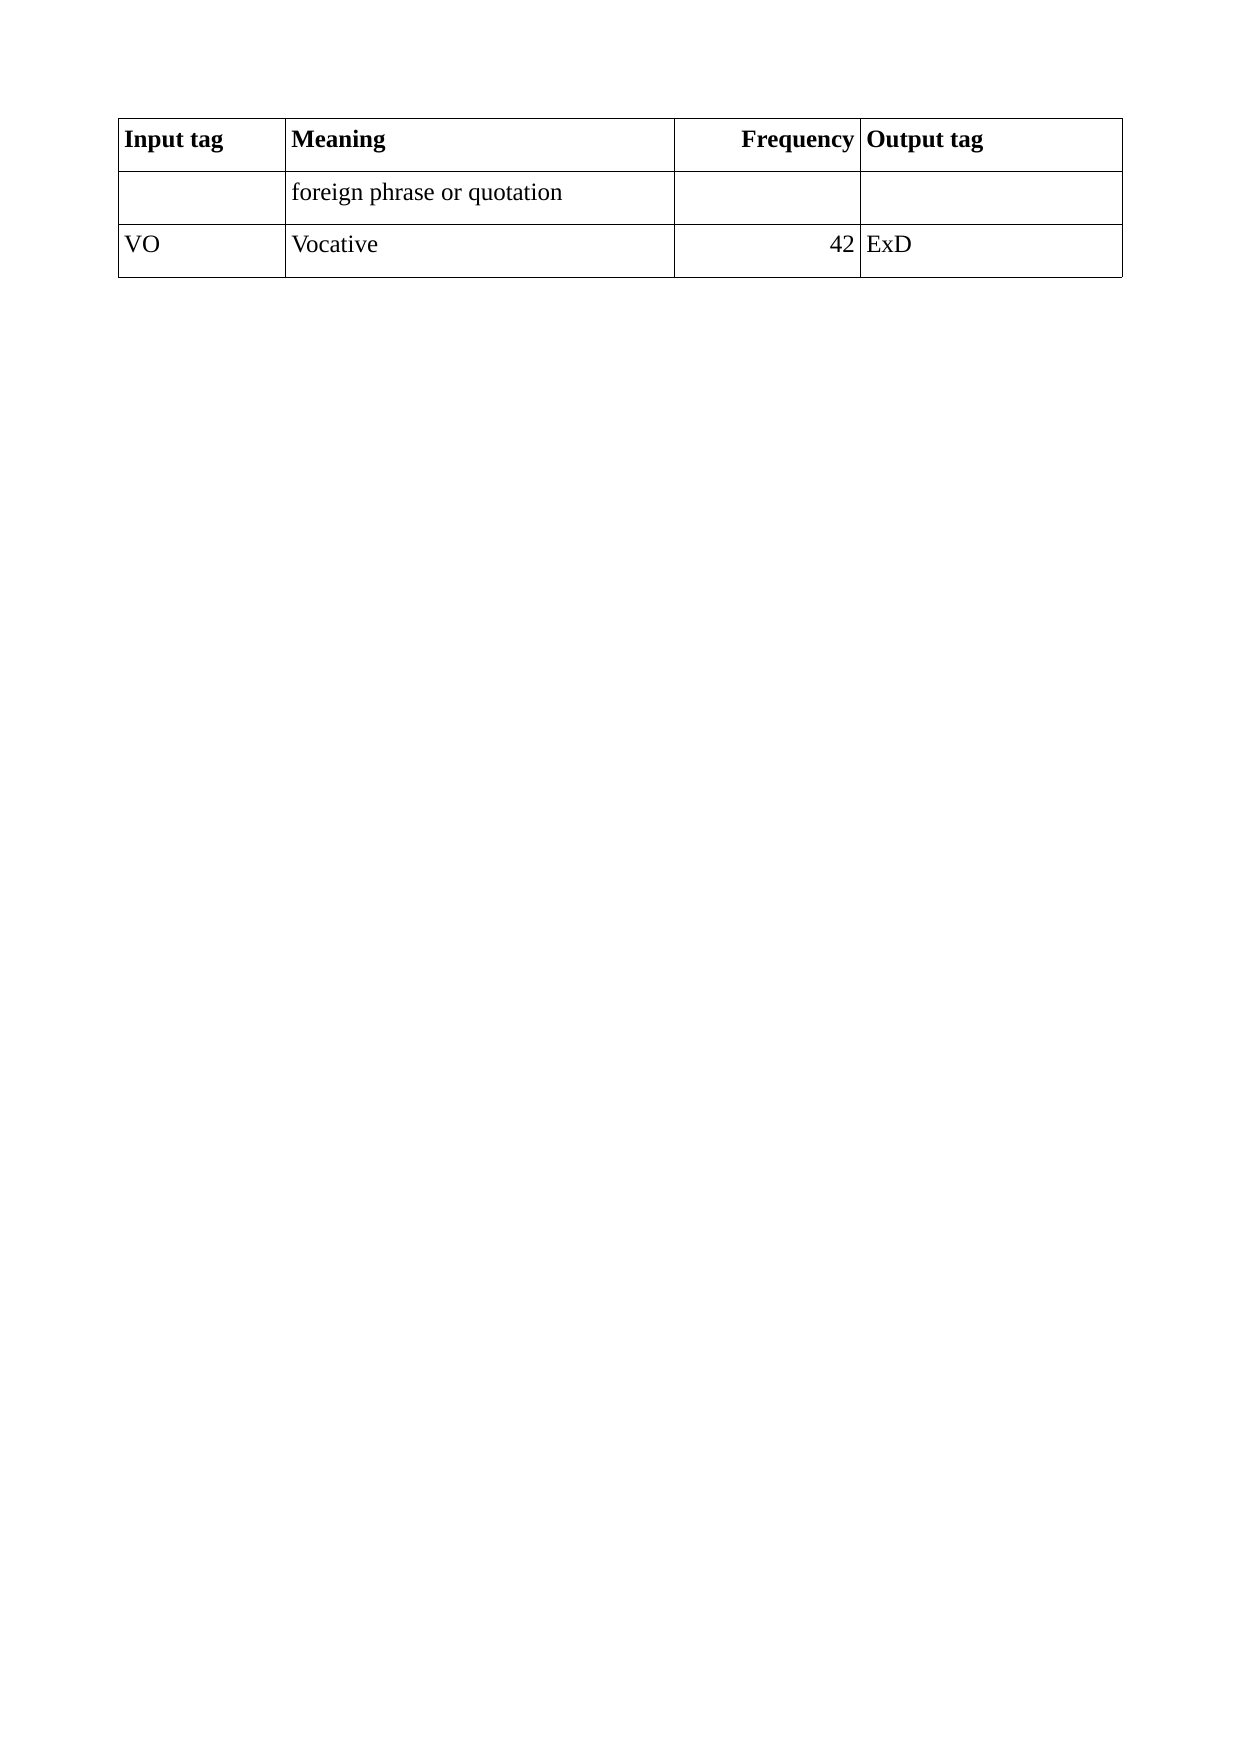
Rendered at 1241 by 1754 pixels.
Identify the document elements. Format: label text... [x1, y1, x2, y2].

table_header Meaning [286, 119, 674, 171]
table_header Input tag [119, 119, 285, 171]
table_header Output tag [861, 119, 1122, 171]
table_cell [861, 172, 1122, 224]
table_cell 42 [675, 225, 860, 277]
table_cell [119, 172, 285, 224]
table_cell Vocative [286, 225, 674, 277]
table_cell [675, 172, 860, 224]
table_header Frequency [675, 119, 860, 171]
table_cell ExD [861, 225, 1122, 277]
table_cell foreign phrase or quotation [286, 172, 674, 224]
table_cell VO [119, 225, 285, 277]
